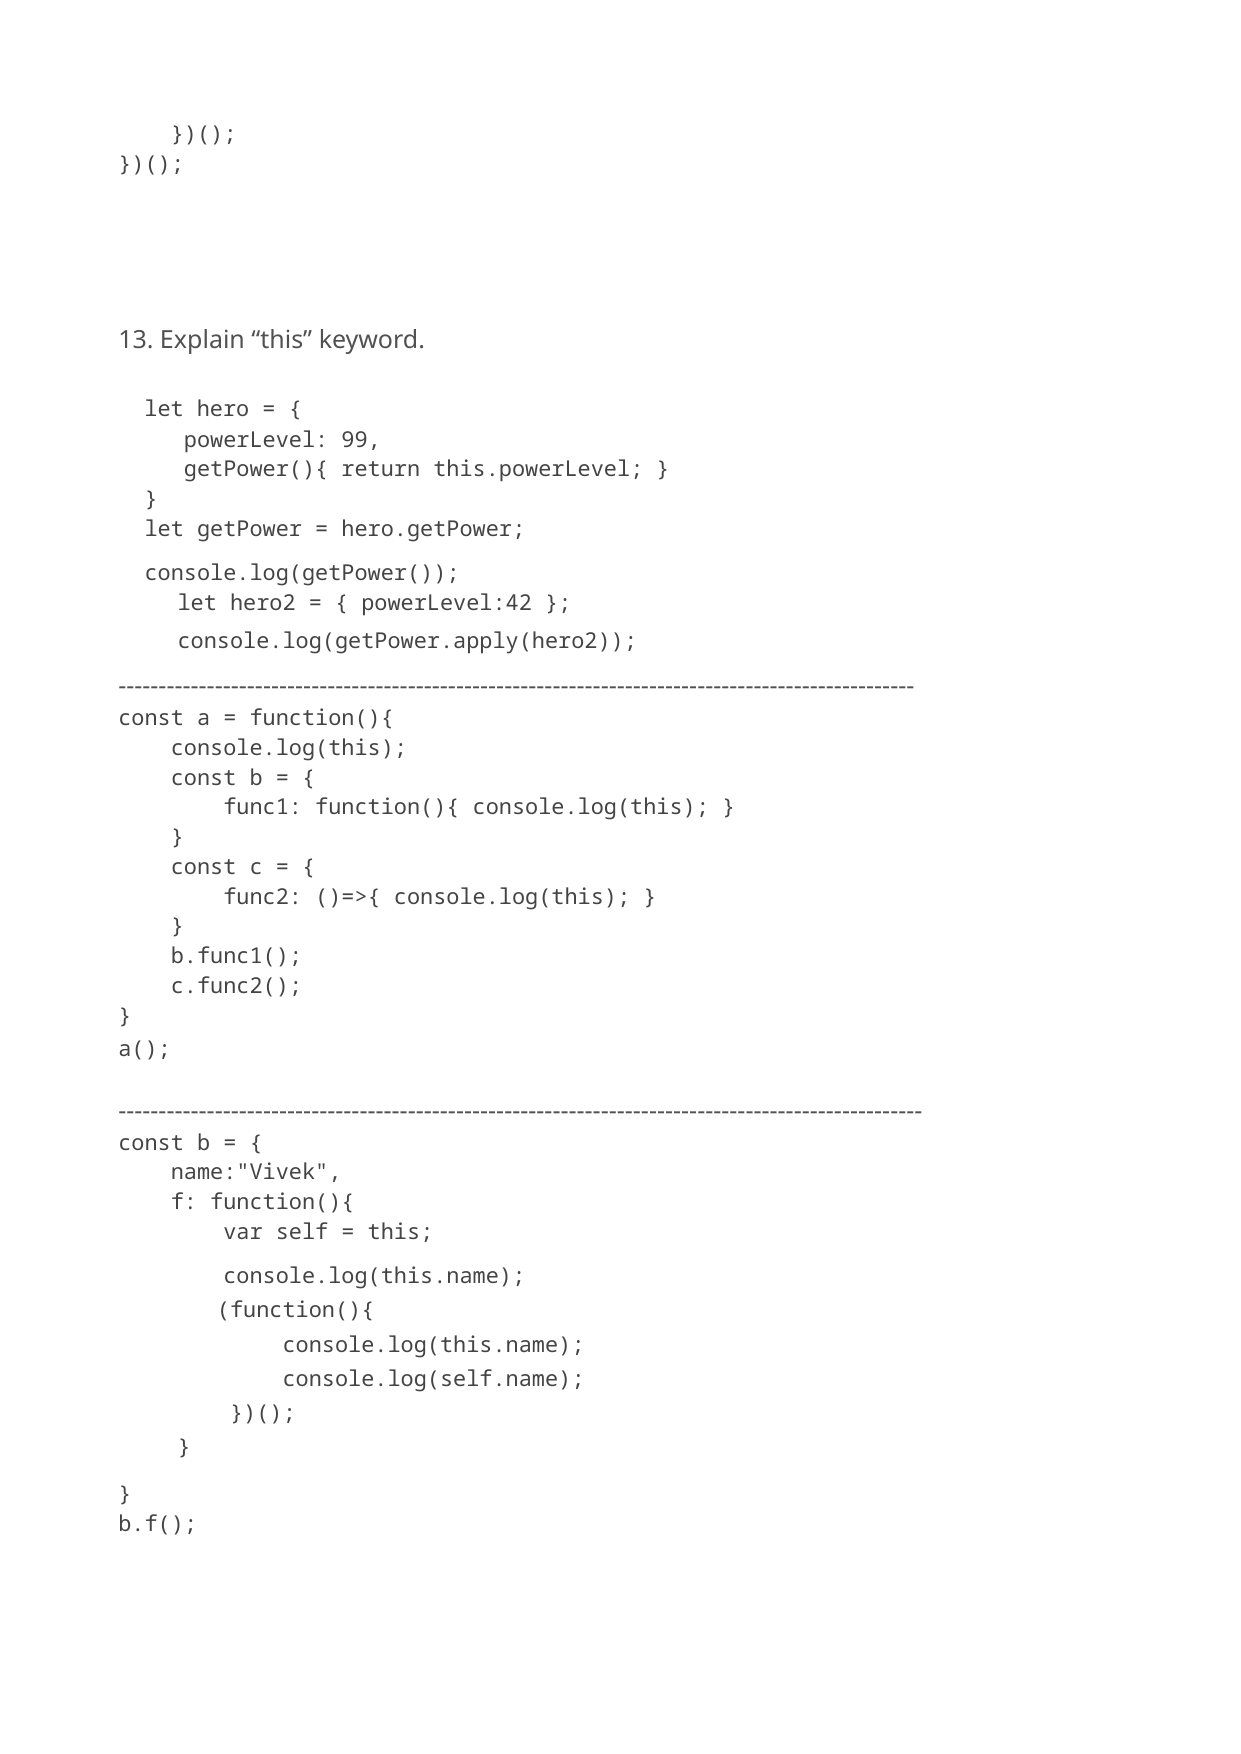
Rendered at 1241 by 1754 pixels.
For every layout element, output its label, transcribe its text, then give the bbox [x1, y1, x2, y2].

subtitle console.log(this.name); (function(){ console.log(this.name); console.log(self.name); })(); } [118, 1260, 1122, 1461]
text })(); })(); [118, 118, 1122, 178]
text ---------------------------------------------------------------------------------------------------- const b = { name:"Vivek", f: function(){ var self = this; [118, 1092, 1122, 1246]
text --------------------------------------------------------------------------------------------------- const a = function(){ console.log(this); const b = { func1: function(){ console.log(this); } } const c = { func2: ()=>{ console.log(this); } } b.func1(); c.func2(); } a(); [118, 668, 1122, 1092]
text 13. Explain “this” keyword. let hero = { powerLevel: 99, getPower(){ return this.powerLevel; } } let getPower = hero.getPower; [118, 321, 1122, 543]
text [118, 1537, 1122, 1606]
subtitle console.log(getPower()); let hero2 = { powerLevel:42 }; console.log(getPower.apply(hero2)); [118, 557, 1122, 655]
text } b.f(); [118, 1478, 1122, 1537]
